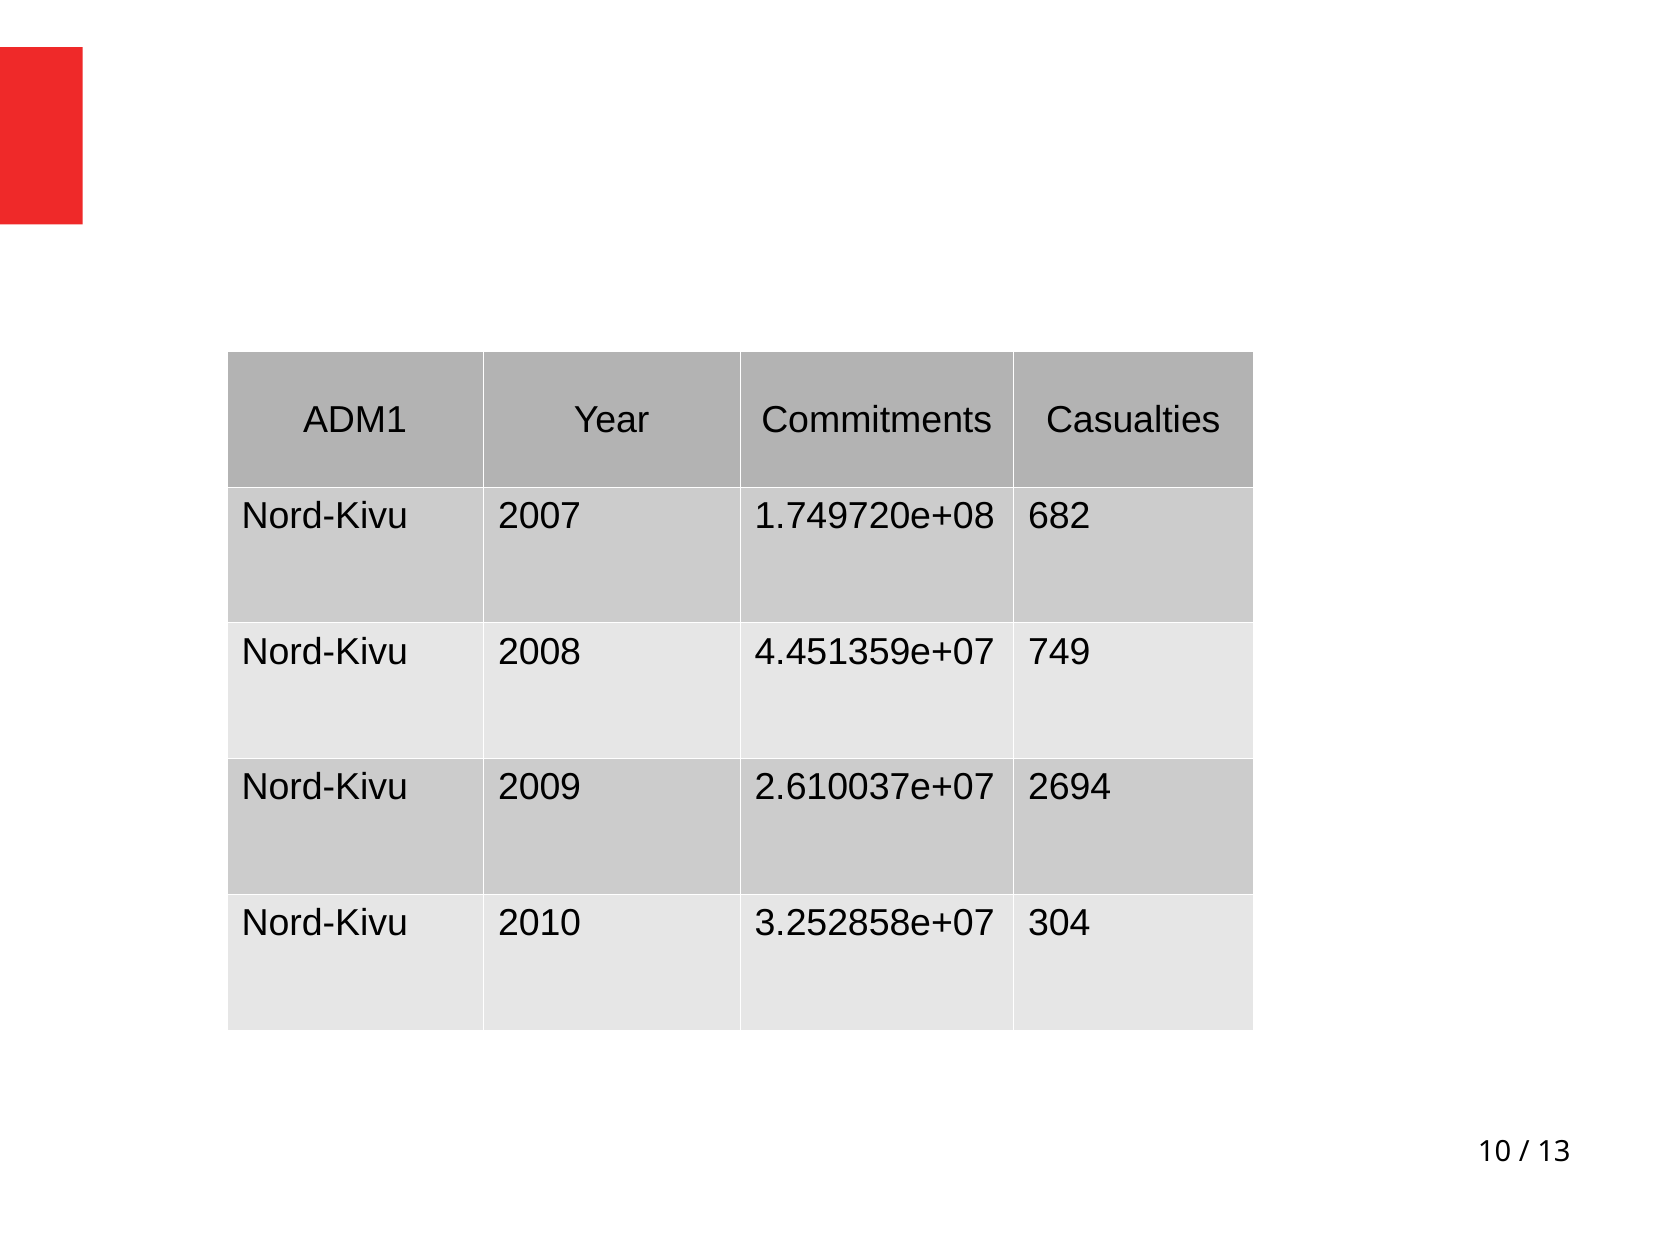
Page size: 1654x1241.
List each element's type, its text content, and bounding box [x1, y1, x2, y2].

table_cell Nord-Kivu [228, 623, 483, 758]
table_header Year [484, 352, 740, 487]
table_header ADM1 [228, 352, 483, 487]
table_cell 2008 [484, 623, 740, 758]
table_cell 2694 [1014, 759, 1253, 894]
table_cell 2010 [484, 895, 740, 1030]
table_cell Nord-Kivu [228, 488, 483, 622]
table_cell 2007 [484, 488, 740, 622]
table_header Commitments [741, 352, 1013, 487]
table_cell Nord-Kivu [228, 759, 483, 894]
table_cell 1.749720e+08 [741, 488, 1013, 622]
table_cell 3.252858e+07 [741, 895, 1013, 1030]
table_header Casualties [1014, 352, 1253, 487]
table_cell 4.451359e+07 [741, 623, 1013, 758]
table_cell Nord-Kivu [228, 895, 483, 1030]
table_cell 749 [1014, 623, 1253, 758]
table_cell 2009 [484, 759, 740, 894]
table_cell 2.610037e+07 [741, 759, 1013, 894]
table_cell 304 [1014, 895, 1253, 1030]
table_cell 682 [1014, 488, 1253, 622]
